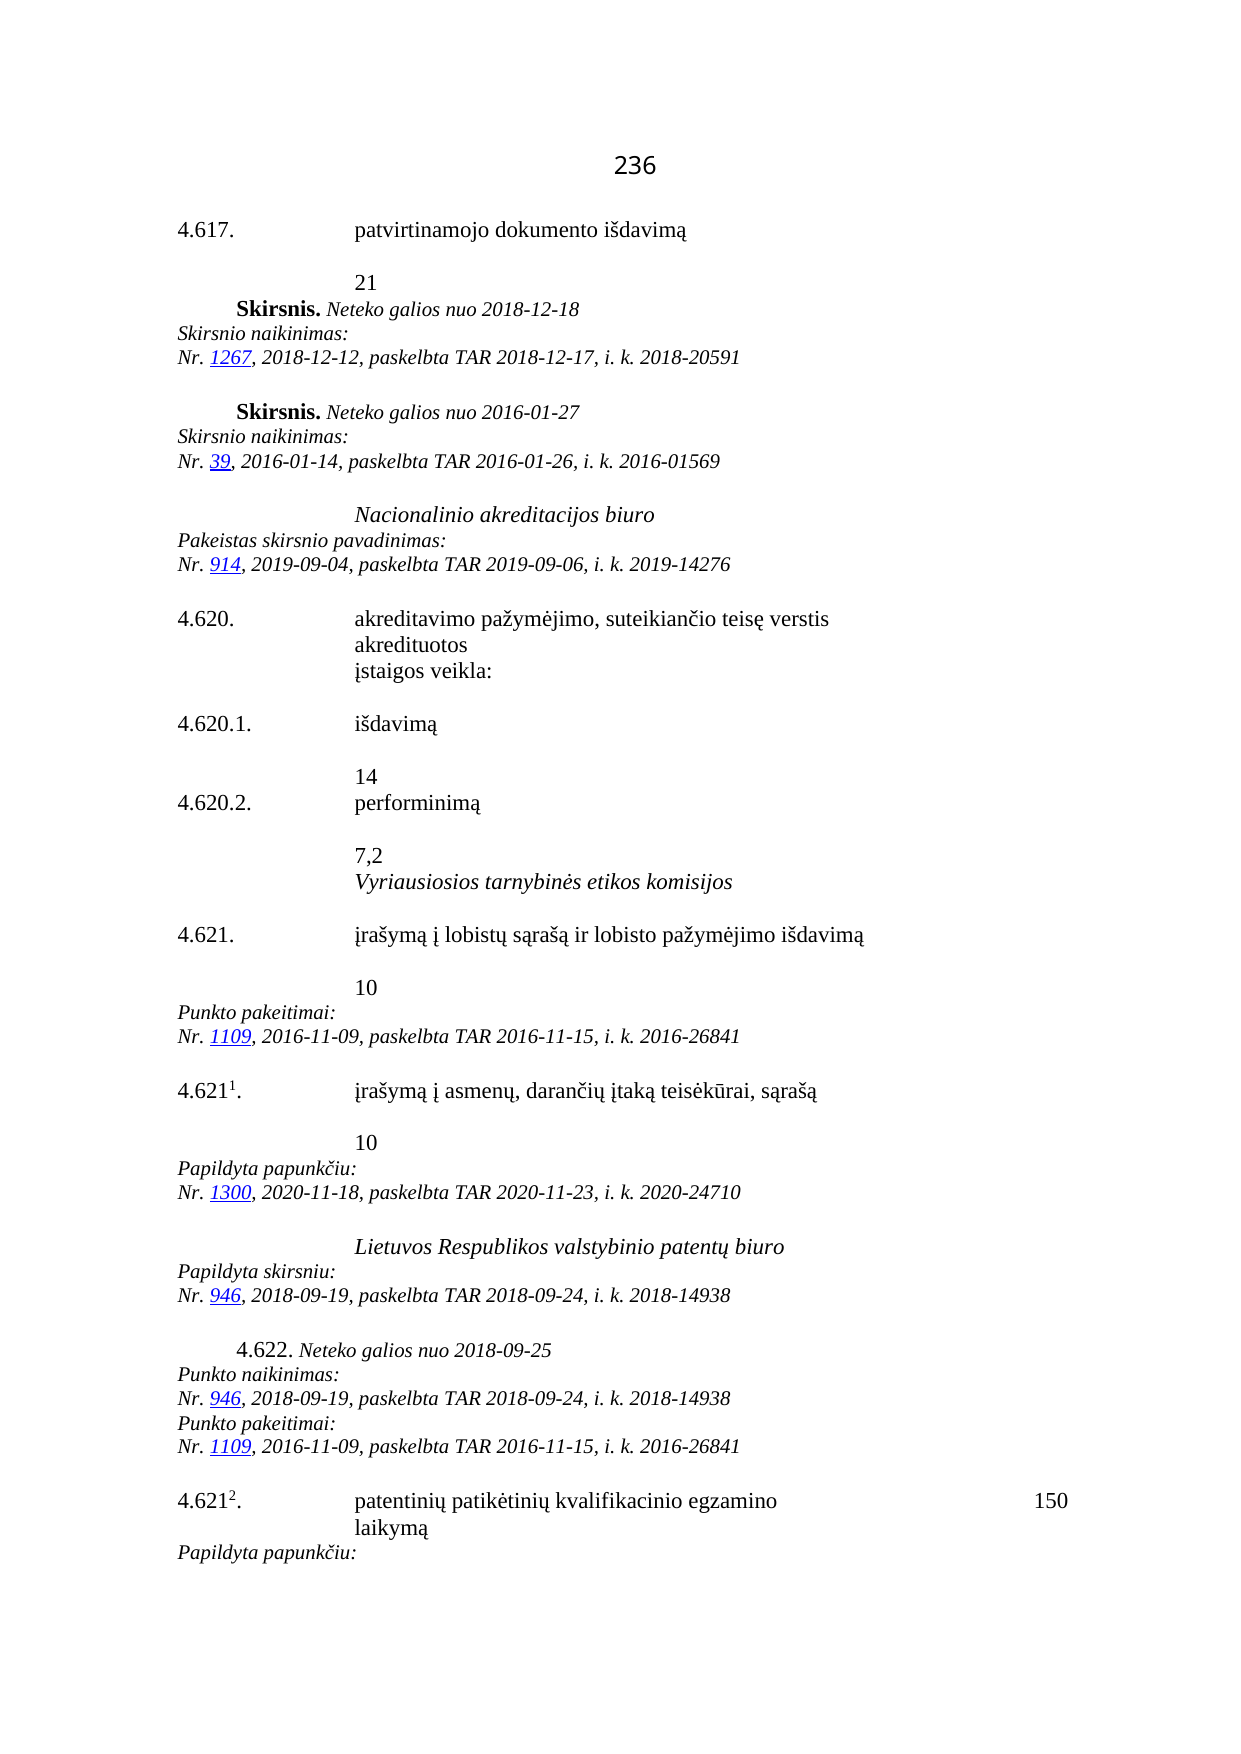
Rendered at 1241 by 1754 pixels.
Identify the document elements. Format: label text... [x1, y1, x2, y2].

text Punkto naikinimas: [177, 1362, 1093, 1386]
text Nr. 946, 2018-09-19, paskelbta TAR 2018-09-24, i. k. 2018-14938 [177, 1283, 1093, 1307]
text 4.617. patvirtinamojo dokumento išdavimą 21 [177, 216, 945, 295]
text Nr. 1109, 2016-11-09, paskelbta TAR 2016-11-15, i. k. 2016-26841 [177, 1434, 1093, 1458]
text Vyriausiosios tarnybinės etikos komisijos [354, 868, 945, 921]
text Skirsnis. Neteko galios nuo 2018-12-18 [177, 295, 1093, 321]
text 4.621. įrašymą į lobistų sąrašą ir lobisto pažymėjimo išdavimą 10 [177, 921, 892, 1000]
text Punkto pakeitimai: [177, 1000, 1093, 1024]
text Punkto pakeitimai: [177, 1410, 1093, 1434]
text Nr. 1109, 2016-11-09, paskelbta TAR 2016-11-15, i. k. 2016-26841 [177, 1024, 1093, 1048]
text Skirsnis. Neteko galios nuo 2016-01-27 [177, 398, 1093, 424]
text 4.6212. patentinių patikėtinių kvalifikacinio egzamino 150 [177, 1487, 1093, 1514]
text Nr. 1300, 2020-11-18, paskelbta TAR 2020-11-23, i. k. 2020-24710 [177, 1180, 1093, 1204]
text Papildyta skirsniu: [177, 1259, 1093, 1283]
text 4.620. akreditavimo pažymėjimo, suteikiančio teisę verstis akredituotos [177, 604, 945, 657]
text Skirsnio naikinimas: [177, 424, 1093, 448]
text Papildyta papunkčiu: [177, 1540, 1093, 1564]
text 4.622. Neteko galios nuo 2018-09-25 [177, 1336, 1093, 1362]
text 4.6211. įrašymą į asmenų, darančių įtaką teisėkūrai, sąrašą 10 [177, 1077, 916, 1156]
text 4.620.1. išdavimą 14 [177, 710, 945, 789]
text Nacionalinio akreditacijos biuro [354, 501, 945, 528]
text Nr. 1267, 2018-12-12, paskelbta TAR 2018-12-17, i. k. 2018-20591 [177, 345, 1093, 369]
text Pakeistas skirsnio pavadinimas: [177, 528, 1093, 552]
text įstaigos veikla: [354, 657, 945, 710]
text Nr. 39, 2016-01-14, paskelbta TAR 2016-01-26, i. k. 2016-01569 [177, 448, 1093, 473]
text Lietuvos Respublikos valstybinio patentų biuro [354, 1233, 1093, 1259]
text Nr. 914, 2019-09-04, paskelbta TAR 2019-09-06, i. k. 2019-14276 [177, 552, 1093, 576]
text Nr. 946, 2018-09-19, paskelbta TAR 2018-09-24, i. k. 2018-14938 [177, 1386, 1093, 1410]
text 4.620.2. performinimą 7,2 [177, 789, 945, 868]
text laikymą [177, 1514, 857, 1540]
text Skirsnio naikinimas: [177, 321, 1093, 345]
text Papildyta papunkčiu: [177, 1156, 1093, 1180]
